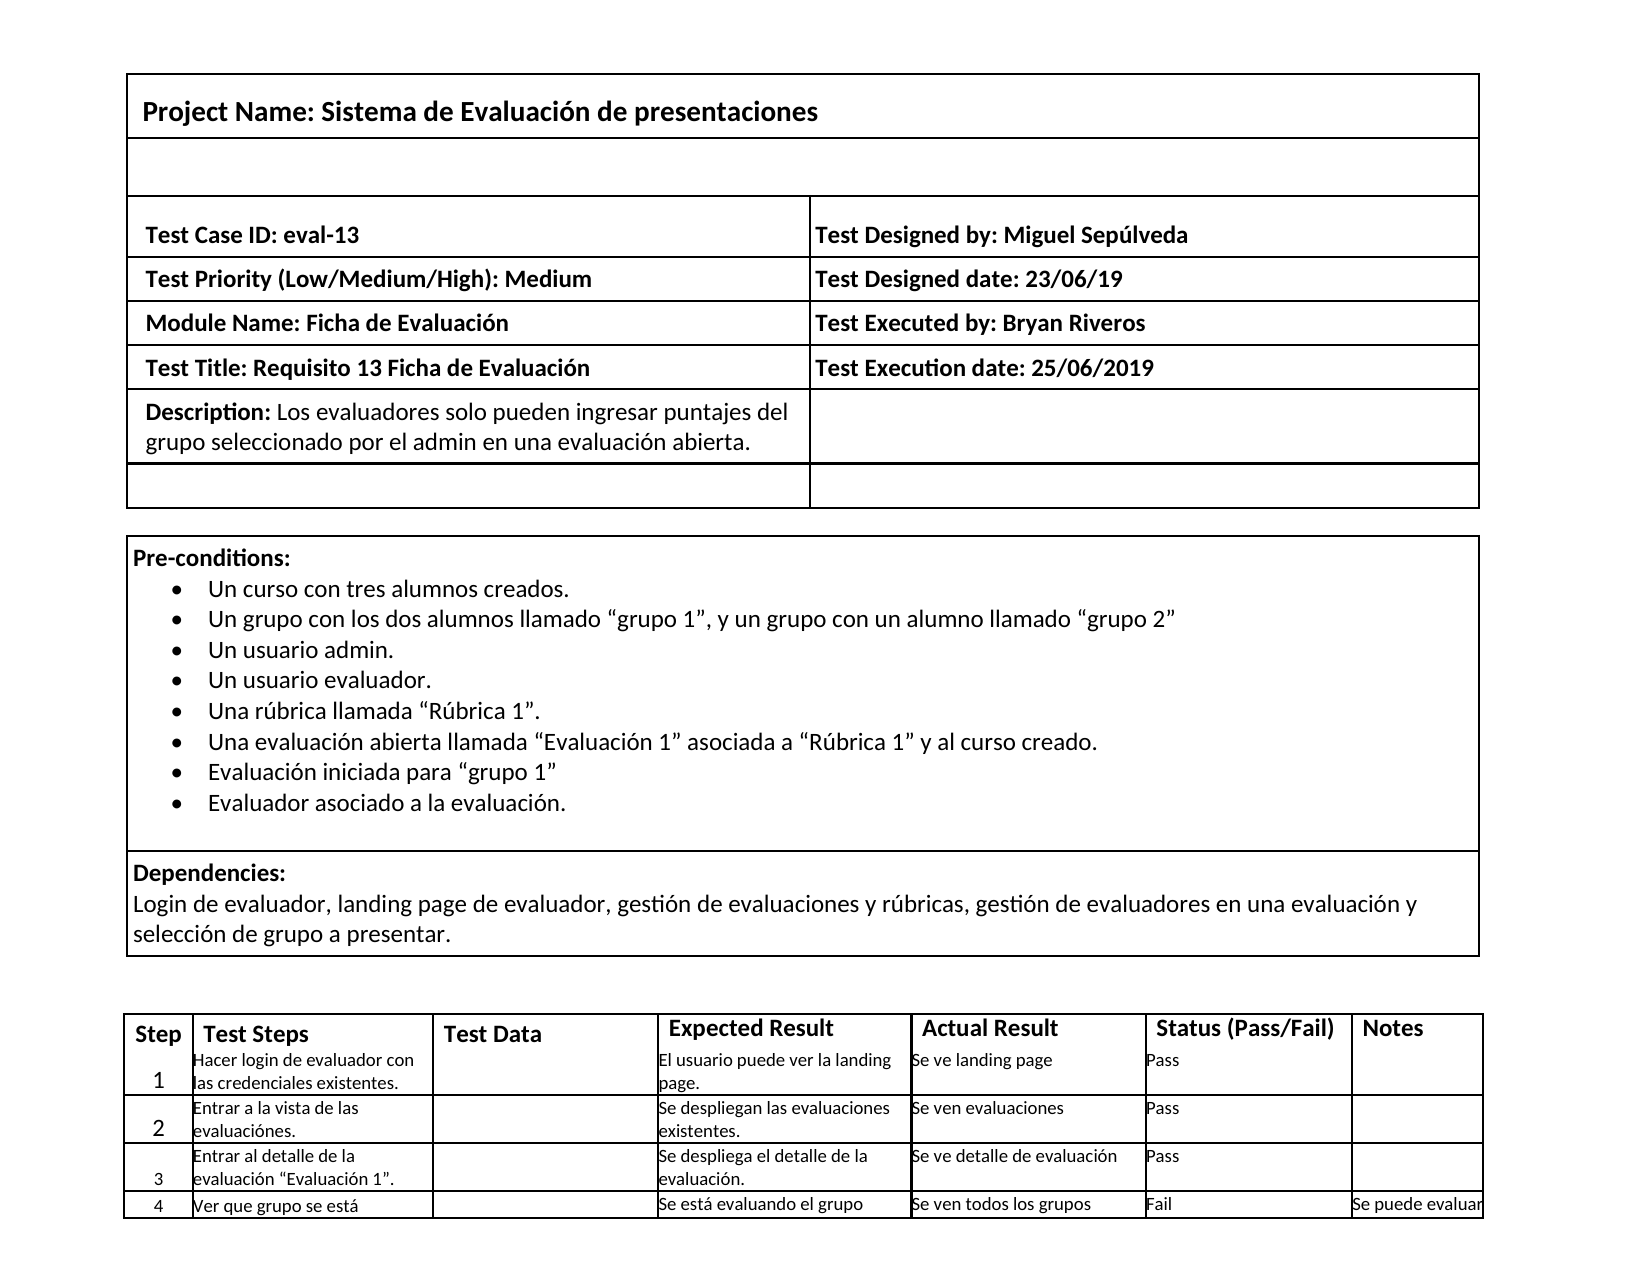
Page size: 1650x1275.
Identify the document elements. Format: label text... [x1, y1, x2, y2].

table_cell Test Executed by: Bryan Riveros [811, 302, 1478, 344]
table_cell Pass [1147, 1048, 1351, 1094]
table_cell Fail [1147, 1192, 1351, 1217]
table_cell Test Execution date: 25/06/2019 [811, 346, 1478, 388]
table_cell Se despliega el detalle de la evaluación. [659, 1144, 910, 1189]
table_cell [810, 509, 1479, 535]
table_header Expected Result [659, 1015, 910, 1048]
table_cell [1353, 1096, 1482, 1142]
table_header Test Steps [194, 1015, 432, 1048]
table_cell Dependencies: Login de evaluador, landing page de evaluador, gestión de evaluaciones y rúbricas, gestión de evaluadores en una evaluación y selección de grupo a presentar. [128, 852, 1478, 955]
table_cell Description: Los evaluadores solo pueden ingresar puntajes del grupo seleccionado por el admin en una evaluación abierta. [128, 390, 809, 462]
table_cell Hacer login de evaluador con las credenciales existentes. [194, 1048, 432, 1094]
table_cell Se ven todos los grupos [913, 1192, 1145, 1217]
table_cell [811, 465, 1478, 507]
table_header Step [125, 1015, 192, 1048]
table_cell Ver que grupo se está [194, 1192, 432, 1217]
table_cell Se ven evaluaciones [913, 1096, 1145, 1142]
table_cell Se despliegan las evaluaciones existentes. [659, 1096, 910, 1142]
table_cell 4 [125, 1192, 192, 1217]
table_cell 2 [125, 1096, 192, 1142]
table_cell Test Priority (Low/Medium/High): Medium [128, 258, 809, 300]
table_cell Pass [1147, 1096, 1351, 1142]
table_header Status (Pass/Fail) [1147, 1015, 1351, 1048]
table_cell Pass [1147, 1144, 1351, 1189]
table_cell Test Designed by: Miguel Sepúlveda [811, 197, 1478, 256]
table_cell [434, 1096, 657, 1142]
table_cell Se puede evaluar [1353, 1192, 1482, 1217]
table_cell El usuario puede ver la landing page. [659, 1048, 910, 1094]
table_cell [1353, 1144, 1482, 1189]
table_cell Se ve landing page [913, 1048, 1145, 1094]
table_cell 3 [125, 1144, 192, 1189]
table_cell Module Name: Ficha de Evaluación [128, 302, 809, 344]
table_header Test Data [434, 1015, 657, 1048]
table_cell Test Case ID: eval-13 [128, 197, 809, 256]
table_cell [811, 390, 1478, 462]
table_cell Se está evaluando el grupo [659, 1192, 910, 1217]
table_cell Entrar al detalle de la evaluación “Evaluación 1”. [194, 1144, 432, 1189]
table_cell [434, 1192, 657, 1217]
table_header Project Name: Sistema de Evaluación de presentaciones [128, 75, 1478, 137]
table_cell [128, 465, 809, 507]
table_cell [1353, 1048, 1482, 1094]
table_cell [434, 1144, 657, 1189]
table_cell [128, 139, 1478, 195]
table_cell 1 [125, 1048, 192, 1094]
table_cell Pre-conditions: Un curso con tres alumnos creados. Un grupo con los dos alumnos llamado “grupo 1”, y un grupo con un alumno llamado “grupo 2” Un usuario admin. Un usuario evaluador. Una rúbrica llamada “Rúbrica 1”. Una evaluación abierta llamada “Evaluación 1” asociada a “Rúbrica 1” y al curso creado. Evaluación iniciada para “grupo 1” Evaluador asociado a la evaluación. [128, 537, 1478, 849]
table_cell Se ve detalle de evaluación [913, 1144, 1145, 1189]
table_cell Test Title: Requisito 13 Ficha de Evaluación [128, 346, 809, 388]
table_cell Entrar a la vista de las evaluaciónes. [194, 1096, 432, 1142]
table_cell Test Designed date: 23/06/19 [811, 258, 1478, 300]
table_cell [434, 1048, 657, 1094]
table_header Actual Result [913, 1015, 1145, 1048]
table_header Notes [1353, 1015, 1482, 1048]
table_cell [127, 509, 809, 535]
